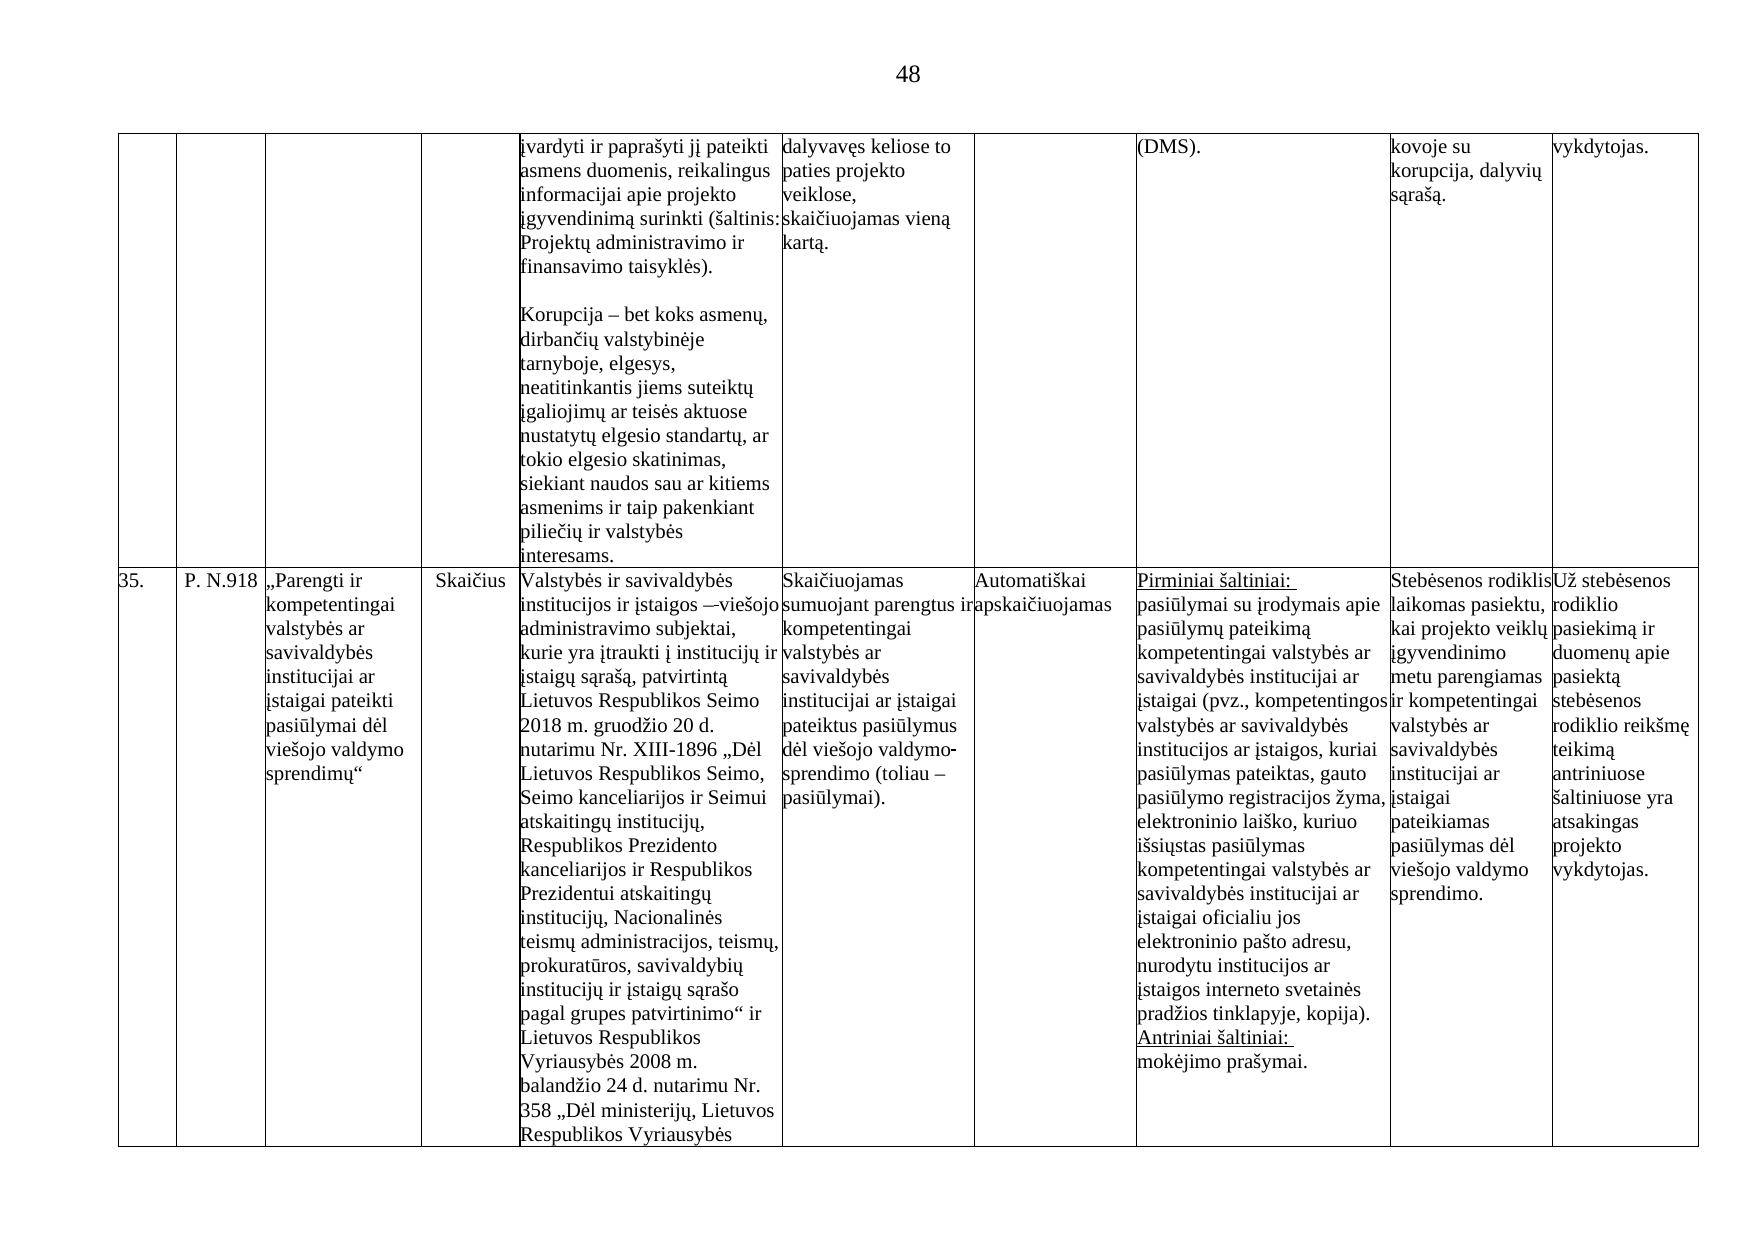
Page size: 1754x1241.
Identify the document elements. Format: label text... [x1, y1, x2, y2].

table_cell [177, 134, 265, 567]
table_cell įvardyti ir paprašyti jį pateikti asmens duomenis, reikalingus informacijai apie projekto įgyvendinimą surinkti (šaltinis: Projektų administravimo ir finansavimo taisyklės). Korupcija – bet koks asmenų, dirbančių valstybinėje tarnyboje, elgesys, neatitinkantis jiems suteiktų įgaliojimų ar teisės aktuose nustatytų elgesio standartų, ar tokio elgesio skatinimas, siekiant naudos sau ar kitiems asmenims ir taip pakenkiant piliečių ir valstybės interesams. [521, 134, 782, 567]
table_cell Skaičius [422, 568, 519, 1146]
table_cell „Parengti ir kompetentingai valstybės ar savivaldybės institucijai ar įstaigai pateikti pasiūlymai dėl viešojo valdymo sprendimų“ [266, 568, 421, 1146]
table_cell dalyvavęs keliose to paties projekto veiklose, skaičiuojamas vieną kartą. [783, 134, 974, 567]
table_cell [119, 134, 176, 567]
table_cell Automatiškai apskaičiuojamas [975, 568, 1136, 1146]
table_cell Pirminiai šaltiniai: pasiūlymai su įrodymais apie pasiūlymų pateikimą kompetentingai valstybės ar savivaldybės institucijai ar įstaigai (pvz., kompetentingos valstybės ar savivaldybės institucijos ar įstaigos, kuriai pasiūlymas pateiktas, gauto pasiūlymo registracijos žyma, elektroninio laiško, kuriuo išsiųstas pasiūlymas kompetentingai valstybės ar savivaldybės institucijai ar įstaigai oficialiu jos elektroninio pašto adresu, nurodytu institucijos ar įstaigos interneto svetainės pradžios tinklapyje, kopija). Antriniai šaltiniai: mokėjimo prašymai. [1137, 568, 1390, 1146]
table_cell Už stebėsenos rodiklio pasiekimą ir duomenų apie pasiektą stebėsenos rodiklio reikšmę teikimą antriniuose šaltiniuose yra atsakingas projekto vykdytojas. [1553, 568, 1698, 1146]
table_cell kovoje su korupcija, dalyvių sąrašą. [1391, 134, 1552, 567]
table_cell [422, 134, 519, 567]
table_cell Skaičiuojamas sumuojant parengtus ir kompetentingai valstybės ar savivaldybės institucijai ar įstaigai pateiktus pasiūlymus dėl viešojo valdymo sprendimo (toliau – pasiūlymai). [783, 568, 974, 1146]
table_cell vykdytojas. [1553, 134, 1698, 567]
table_cell Stebėsenos rodiklis laikomas pasiektu, kai projekto veiklų įgyvendinimo metu parengiamas ir kompetentingai valstybės ar savivaldybės institucijai ar įstaigai pateikiamas pasiūlymas dėl viešojo valdymo sprendimo. [1391, 568, 1552, 1146]
table_cell [975, 134, 1136, 567]
table_cell Valstybės ir savivaldybės institucijos ir įstaigos – viešojo administravimo subjektai, kurie yra įtraukti į institucijų ir įstaigų sąrašą, patvirtintą Lietuvos Respublikos Seimo 2018 m. gruodžio 20 d. nutarimu Nr. XIII-1896 „Dėl Lietuvos Respublikos Seimo, Seimo kanceliarijos ir Seimui atskaitingų institucijų, Respublikos Prezidento kanceliarijos ir Respublikos Prezidentui atskaitingų institucijų, Nacionalinės teismų administracijos, teismų, prokuratūros, savivaldybių institucijų ir įstaigų sąrašo pagal grupes patvirtinimo“ ir Lietuvos Respublikos Vyriausybės 2008 m. balandžio 24 d. nutarimu Nr. 358 „Dėl ministerijų, Lietuvos Respublikos Vyriausybės [521, 568, 782, 1146]
table_cell 35. [119, 568, 176, 1146]
table_cell (DMS). [1137, 134, 1390, 567]
table_cell [266, 134, 421, 567]
table_cell P. N.918 [177, 568, 265, 1146]
